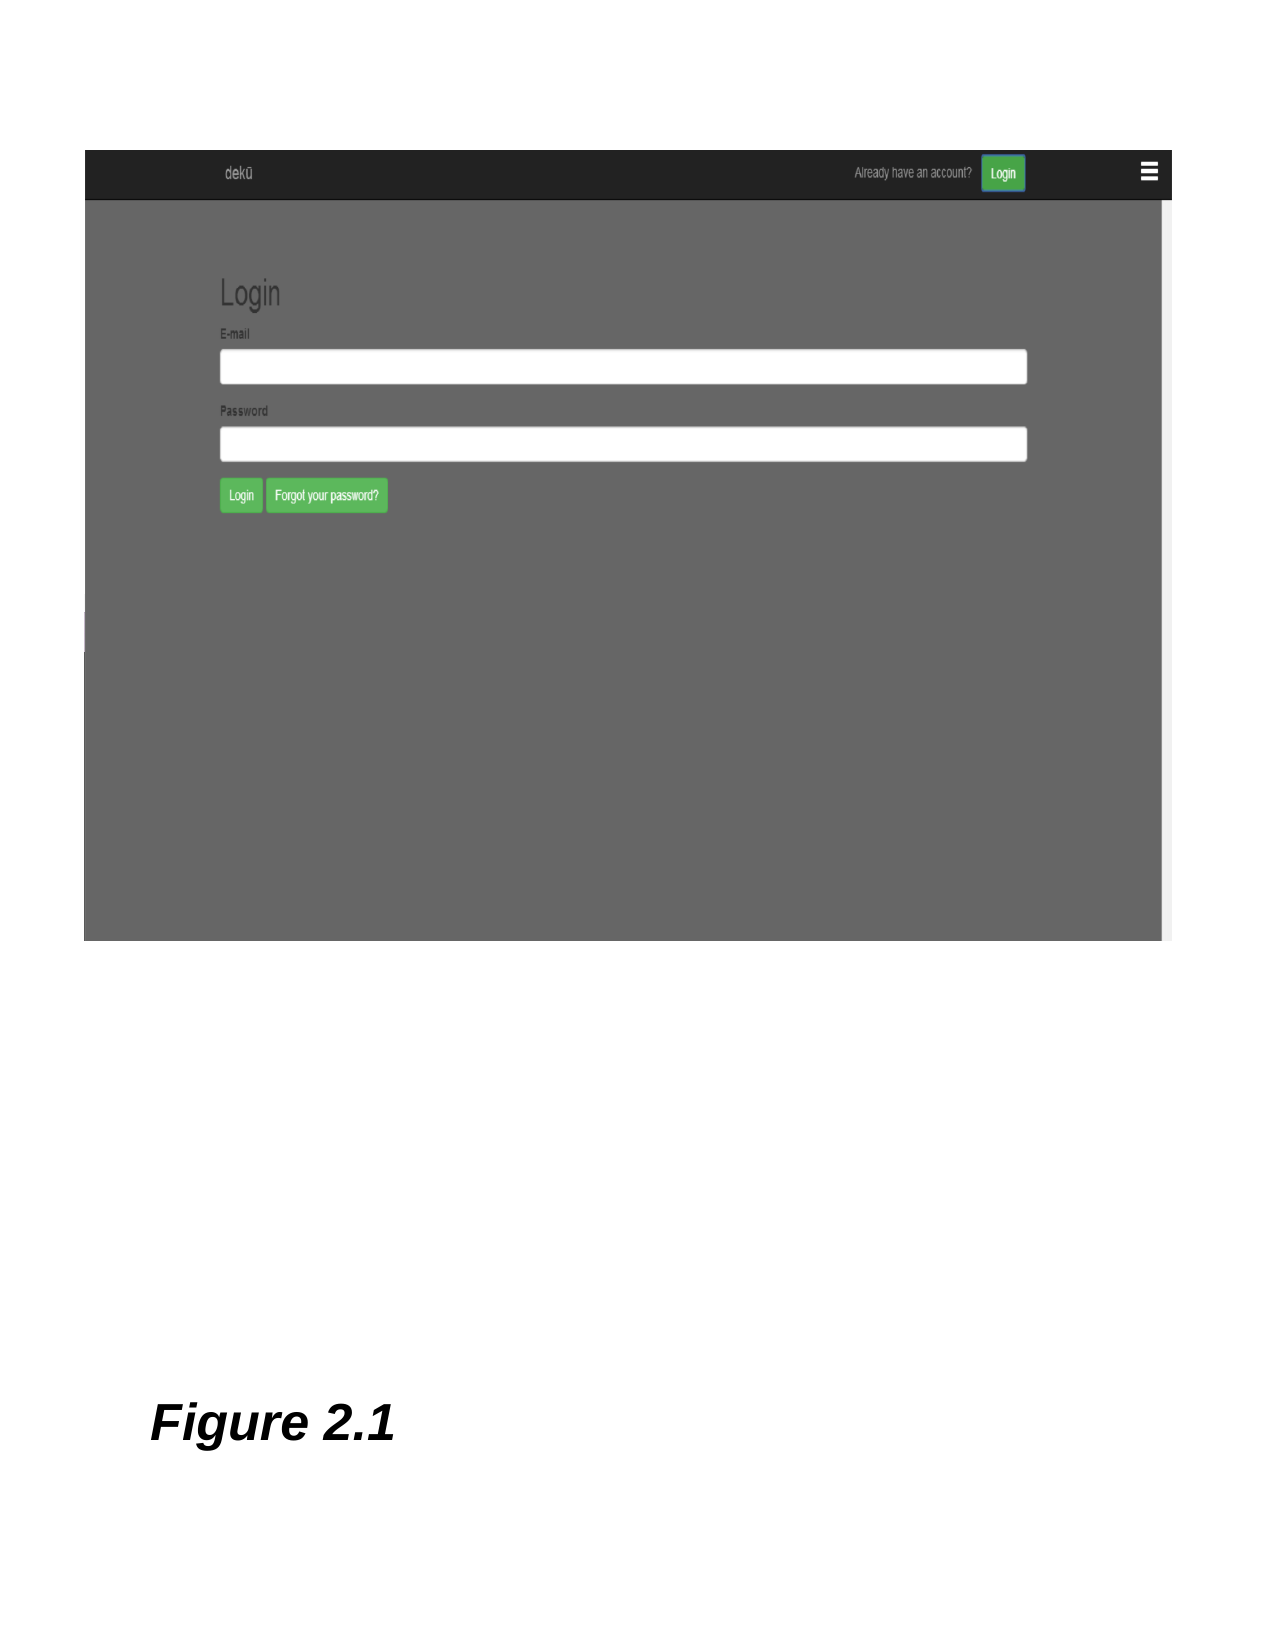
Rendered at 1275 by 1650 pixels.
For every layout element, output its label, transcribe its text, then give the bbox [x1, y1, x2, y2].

text Figure 2.1 [150, 1393, 1125, 1451]
